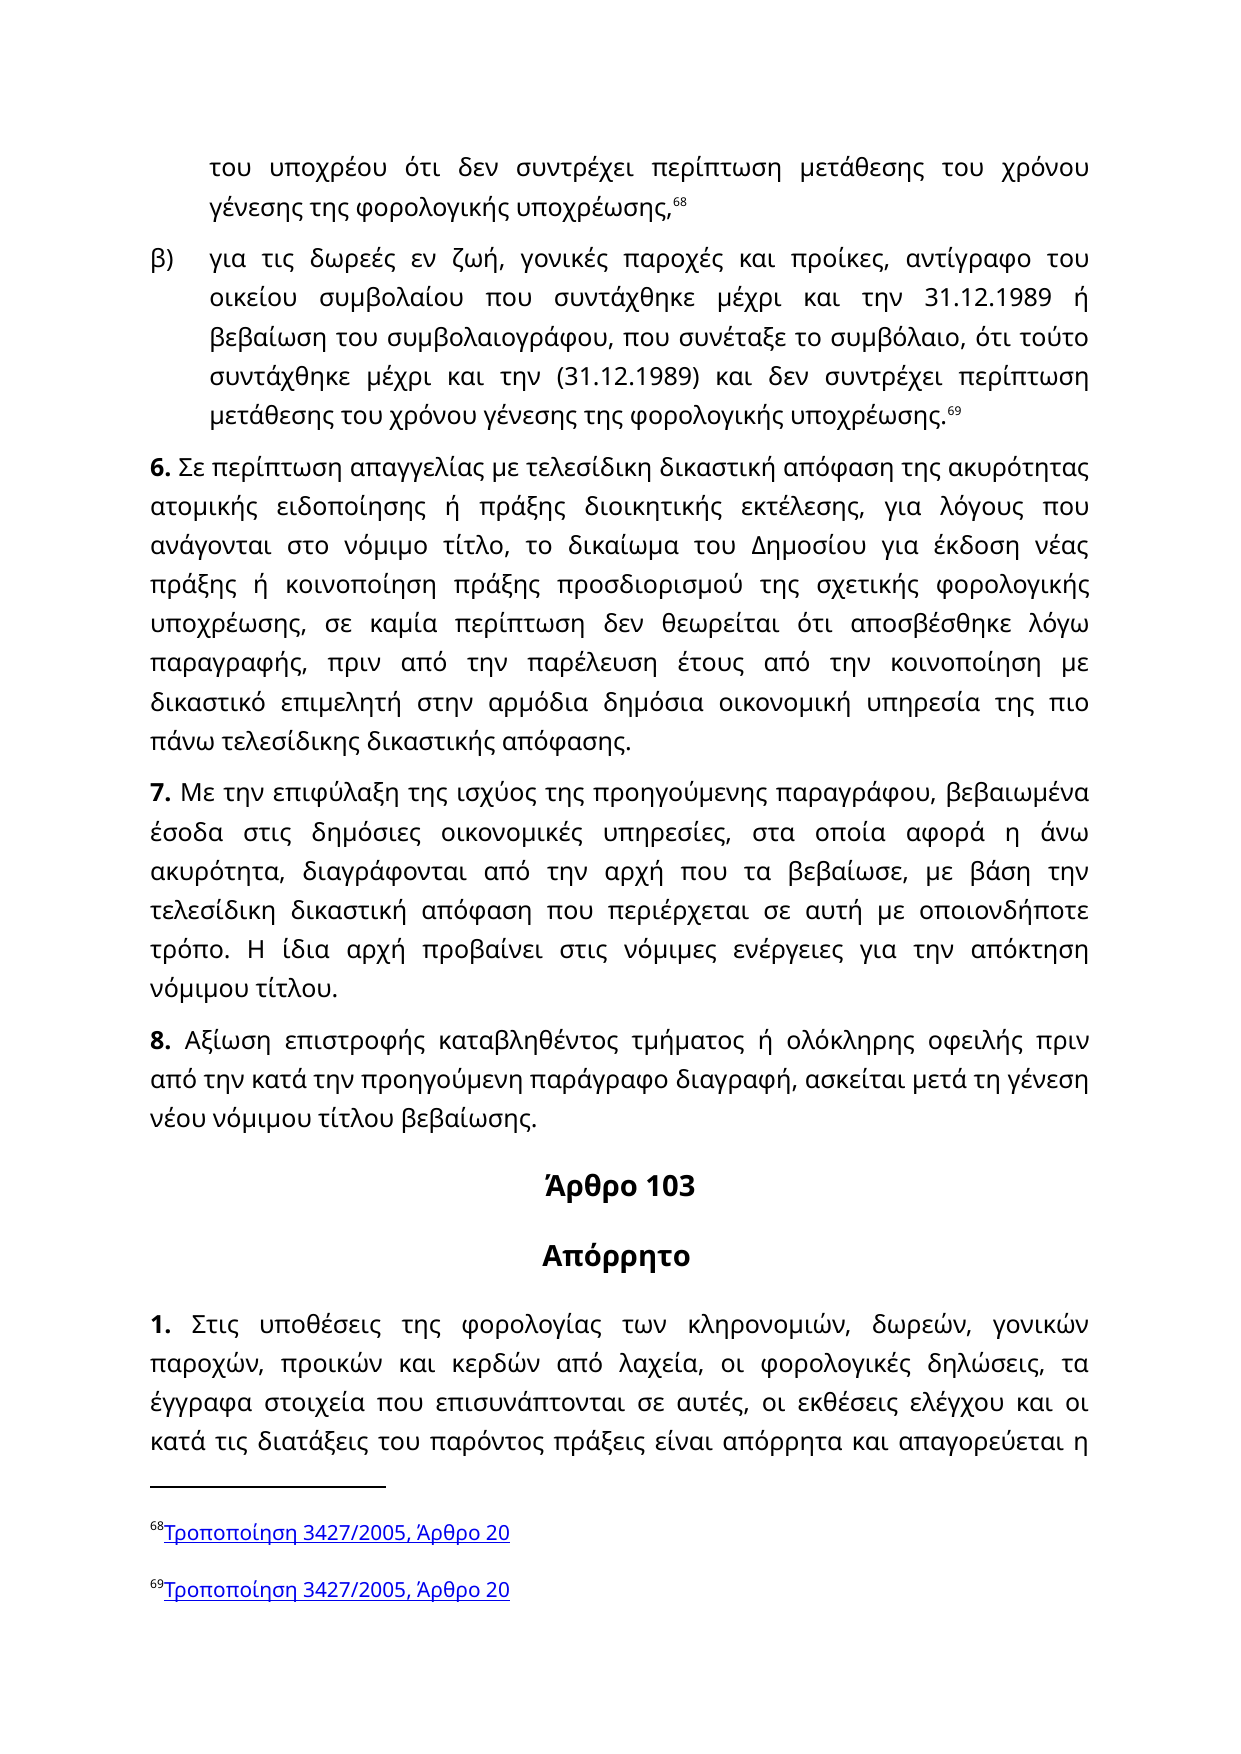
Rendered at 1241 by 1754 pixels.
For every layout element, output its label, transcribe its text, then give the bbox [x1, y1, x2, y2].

text 6. Σε περίπτωση απαγγελίας με τελεσίδικη δικαστική απόφαση της ακυρότητας ατομικής ειδοποίησης ή πράξης διοικητικής εκτέλεσης, για λόγους που ανάγονται στο νόμιμο τίτλο, το δικαίωμα του Δημοσίου για έκδοση νέας πράξης ή κοινοποίηση πράξης προσδιορισμού της σχετικής φορολογικής υποχρέωσης, σε καμία περίπτωση δεν θεωρείται ότι αποσβέσθηκε λόγω παραγραφής, πριν από την παρέλευση έτους από την κοινοποίηση με δικαστικό επιμελητή στην αρμόδια δημόσια οικονομική υπηρεσία της πιο πάνω τελεσίδικης δικαστικής απόφασης. [150, 449, 1090, 757]
text 1. Στις υποθέσεις της φορολογίας των κληρονομιών, δωρεών, γονικών παροχών, προικών και κερδών από λαχεία, οι φορολογικές δηλώσεις, τα έγγραφα στοιχεία που επισυνάπτονται σε αυτές, οι εκθέσεις ελέγχου και οι κατά τις διατάξεις του παρόντος πράξεις είναι απόρρητα και απαγορεύεται η [150, 1306, 1090, 1458]
text Τροποποίηση 3427/2005, Άρθρο 20 [150, 1576, 1090, 1604]
subtitle Απόρρητο [150, 1236, 1090, 1275]
text 8. Αξίωση επιστροφής καταβληθέντος τμήματος ή ολόκληρης οφειλής πριν από την κατά την προηγούμενη παράγραφο διαγραφή, ασκείται μετά τη γένεση νέου νόμιμου τίτλου βεβαίωσης. [150, 1022, 1090, 1135]
list β) για τις δωρεές εν ζωή, γονικές παροχές και προίκες, αντίγραφο του οικείου συμβολαίου που συντάχθηκε μέχρι και την 31.12.1989 ή βεβαίωση του συμβολαιογράφου, που συνέταξε το συμβόλαιο, ότι τούτο συντάχθηκε μέχρι και την (31.12.1989) και δεν συντρέχει περίπτωση μετάθεσης του χρόνου γένεσης της φορολογικής υποχρέωσης. [150, 241, 1090, 432]
subtitle Άρθρο 103 [150, 1165, 1090, 1205]
list του υποχρέου ότι δεν συντρέχει περίπτωση μετάθεσης του χρόνου γένεσης της φορολογικής υποχρέωσης, [150, 150, 1090, 223]
text 7. Με την επιφύλαξη της ισχύος της προηγούμενης παραγράφου, βεβαιωμένα έσοδα στις δημόσιες οικονομικές υπηρεσίες, στα οποία αφορά η άνω ακυρότητα, διαγράφονται από την αρχή που τα βεβαίωσε, με βάση την τελεσίδικη δικαστική απόφαση που περιέρχεται σε αυτή με οποιονδήποτε τρόπο. Η ίδια αρχή προβαίνει στις νόμιμες ενέργειες για την απόκτηση νόμιμου τίτλου. [150, 775, 1090, 1005]
text Τροποποίηση 3427/2005, Άρθρο 20 [150, 1518, 1090, 1546]
